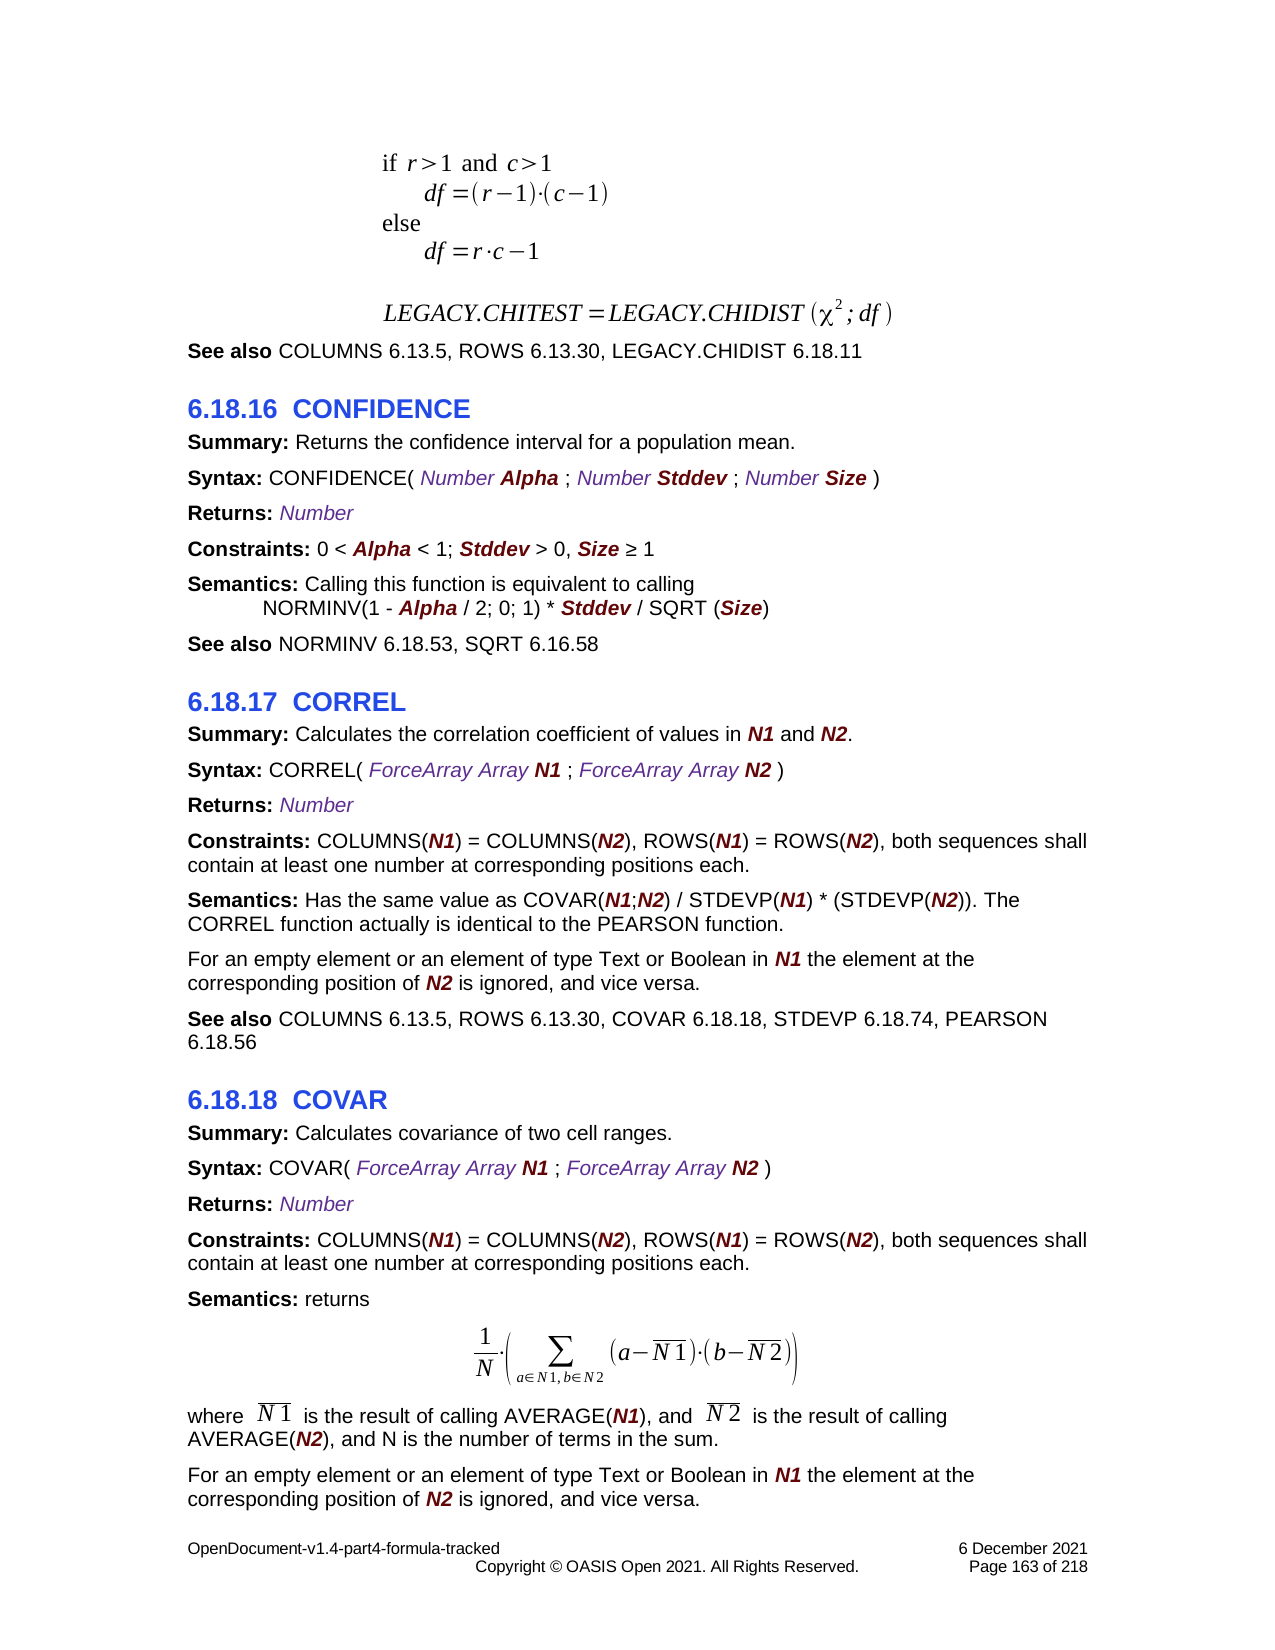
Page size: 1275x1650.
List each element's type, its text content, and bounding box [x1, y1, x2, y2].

text Summary: Returns the confidence interval for a population mean. [187, 430, 1088, 454]
text See also NORMINV 6.18.53, SQRT 6.16.58 [187, 632, 1088, 656]
text Returns: Number [187, 502, 1088, 525]
text Constraints: COLUMNS(N1) = COLUMNS(N2), ROWS(N1) = ROWS(N2), both sequences shall contain at least one number at corresponding positions each. [187, 829, 1088, 877]
text Semantics: returns [187, 1287, 1088, 1311]
text Semantics: Has the same value as COVAR(N1;N2) / STDEVP(N1) * (STDEVP(N2)). The CORREL function actually is identical to the PEARSON function. [187, 889, 1088, 936]
text See also COLUMNS 6.13.5, ROWS 6.13.30, LEGACY.CHIDIST 6.18.11 [187, 340, 1088, 363]
subtitle CONFIDENCE [187, 394, 1088, 424]
text Semantics: Calling this function is equivalent to calling NORMINV(1 - Alpha / 2; 0; 1) * Stddev / SQRT (Size) [187, 573, 1088, 620]
text For an empty element or an element of type Text or Boolean in N1 the element at the corresponding position of N2 is ignored, and vice versa. [187, 948, 1088, 995]
text For an empty element or an element of type Text or Boolean in N1 the element at the corresponding position of N2 is ignored, and vice versa. [187, 1463, 1088, 1511]
text Returns: Number [187, 1192, 1088, 1216]
text Returns: Number [187, 794, 1088, 817]
text Constraints: 0 < Alpha < 1; Stddev > 0, Size ≥ 1 [187, 537, 1088, 561]
subtitle COVAR [187, 1085, 1088, 1115]
text Summary: Calculates the correlation coefficient of values in N1 and N2. [187, 723, 1088, 746]
text where is the result of calling AVERAGE(N1), and is the result of calling AVERAGE(N2), and N is the number of terms in the sum. [187, 1400, 1088, 1451]
subtitle CORREL [187, 687, 1088, 717]
text Syntax: CORREL( ForceArray Array N1 ; ForceArray Array N2 ) [187, 758, 1088, 782]
text Constraints: COLUMNS(N1) = COLUMNS(N2), ROWS(N1) = ROWS(N2), both sequences shall contain at least one number at corresponding positions each. [187, 1228, 1088, 1275]
text Summary: Calculates covariance of two cell ranges. [187, 1121, 1088, 1145]
text Syntax: COVAR( ForceArray Array N1 ; ForceArray Array N2 ) [187, 1157, 1088, 1180]
text See also COLUMNS 6.13.5, ROWS 6.13.30, COVAR 6.18.18, STDEVP 6.18.74, PEARSON 6.18.56 [187, 1007, 1088, 1054]
text Syntax: CONFIDENCE( Number Alpha ; Number Stddev ; Number Size ) [187, 466, 1088, 489]
